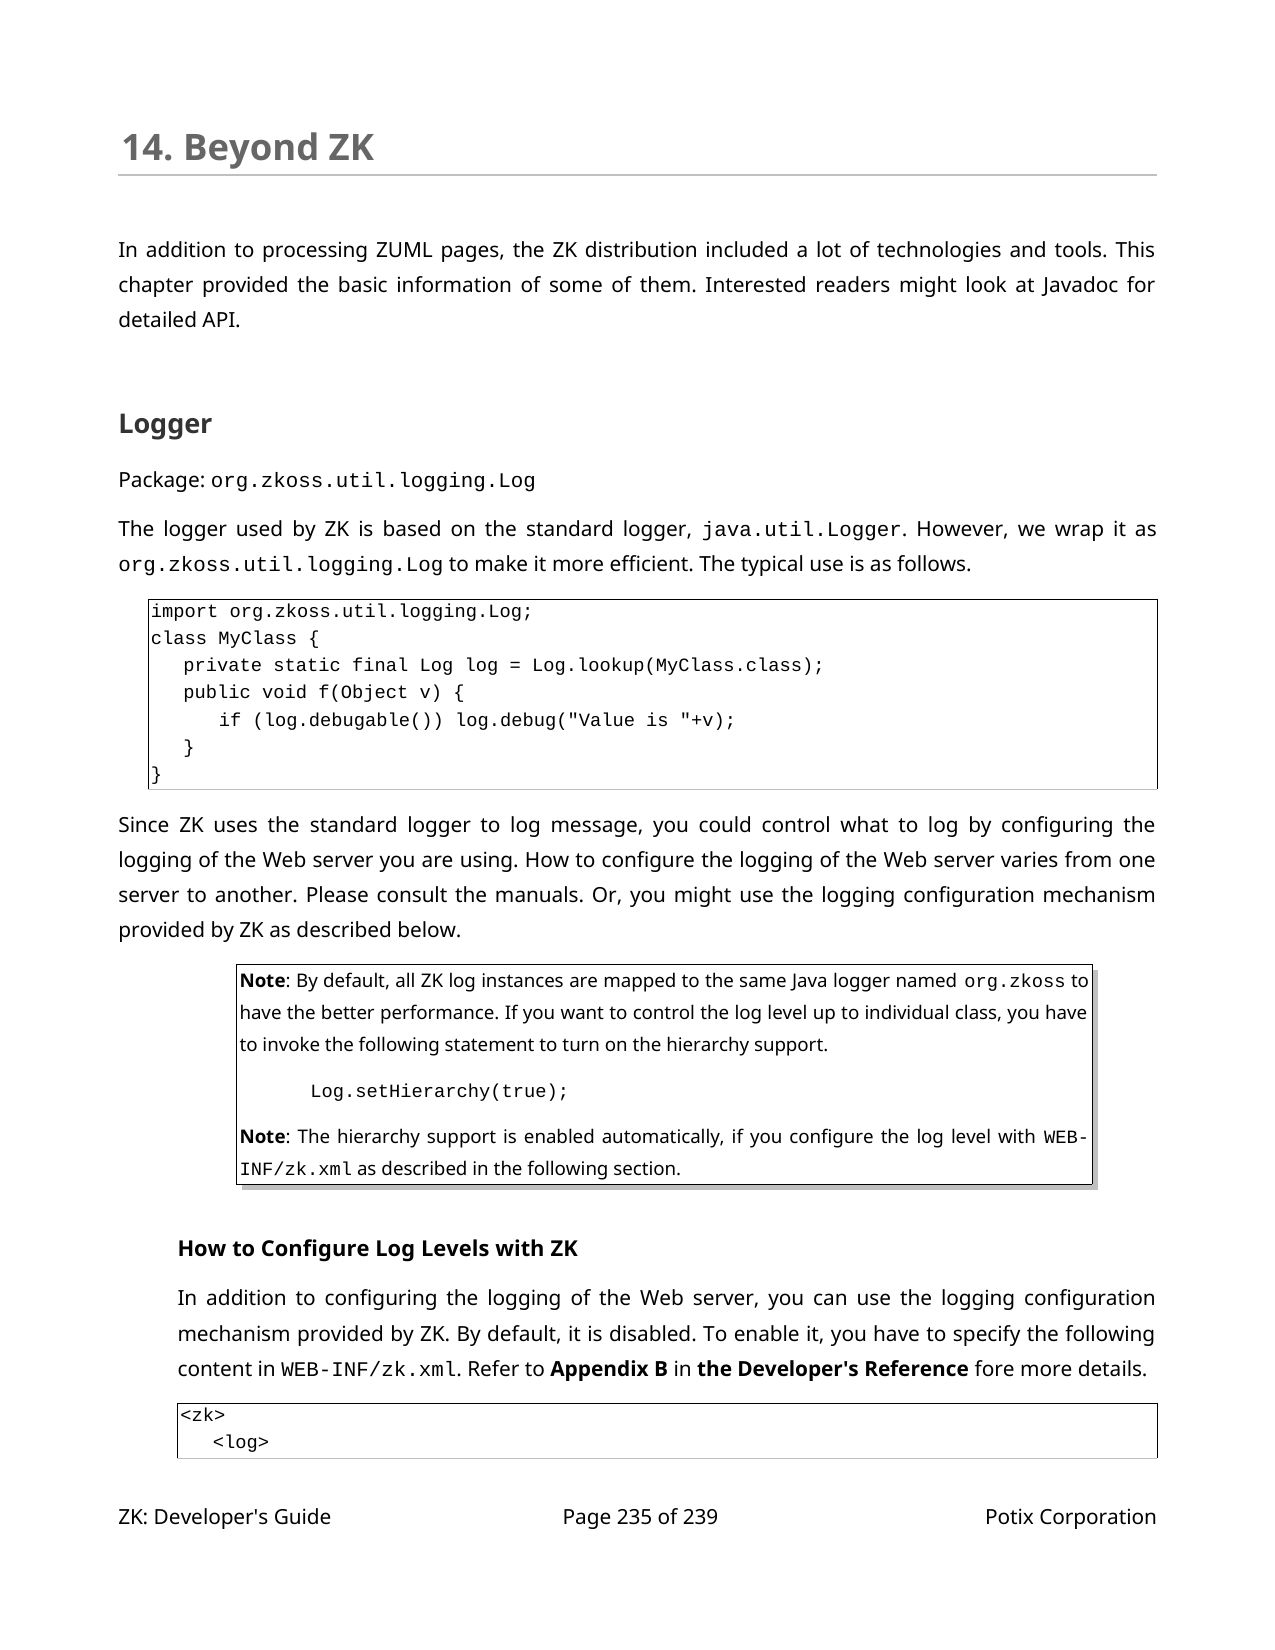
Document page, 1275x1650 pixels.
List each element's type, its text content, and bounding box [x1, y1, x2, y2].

text } [149, 762, 1157, 789]
text Log.setHierarchy(true); [237, 1074, 1092, 1103]
text Note: By default, all ZK log instances are mapped to the same Java logger named org.zkoss to have the better performance. If you want to control the log level up to individual class, you have to invoke the following statement to turn on the hierarchy support. [237, 965, 1092, 1057]
text Since ZK uses the standard logger to log message, you could control what to log by configuring the logging of the Web server you are using. How to configure the logging of the Web server varies from one server to another. Please consult the manuals. Or, you might use the logging configuration mechanism provided by ZK as described below. [118, 810, 1157, 943]
text <zk> [178, 1404, 1157, 1427]
text import org.zkoss.util.logging.Log; [149, 600, 1157, 623]
subtitle How to Configure Log Levels with ZK [177, 1233, 1157, 1263]
text In addition to processing ZUML pages, the ZK distribution included a lot of technologies and tools. This chapter provided the basic information of some of them. Interested readers might look at Javadoc for detailed API. [118, 235, 1157, 333]
text private static final Log log = Log.lookup(MyClass.class); [149, 653, 1157, 677]
text Note: The hierarchy support is enabled automatically, if you configure the log level with WEB-INF/zk.xml as described in the following section. [237, 1121, 1092, 1184]
subtitle Logger [118, 404, 1157, 441]
text Package: org.zkoss.util.logging.Log [118, 465, 1157, 493]
text <log> [178, 1430, 1157, 1458]
subtitle 14. Beyond ZK [118, 118, 1157, 174]
text class MyClass { [149, 626, 1157, 650]
text if (log.debugable()) log.debug("Value is "+v); [149, 707, 1157, 732]
text public void f(Object v) { [149, 680, 1157, 704]
text } [149, 734, 1157, 759]
text The logger used by ZK is based on the standard logger, java.util.Logger. However, we wrap it as org.zkoss.util.logging.Log to make it more efficient. The typical use is as follows. [118, 514, 1157, 578]
text In addition to configuring the logging of the Web server, you can use the logging configuration mechanism provided by ZK. By default, it is disabled. To enable it, you have to specify the following content in WEB-INF/zk.xml. Refer to Appendix B in the Developer's Reference fore more details. [177, 1283, 1157, 1382]
